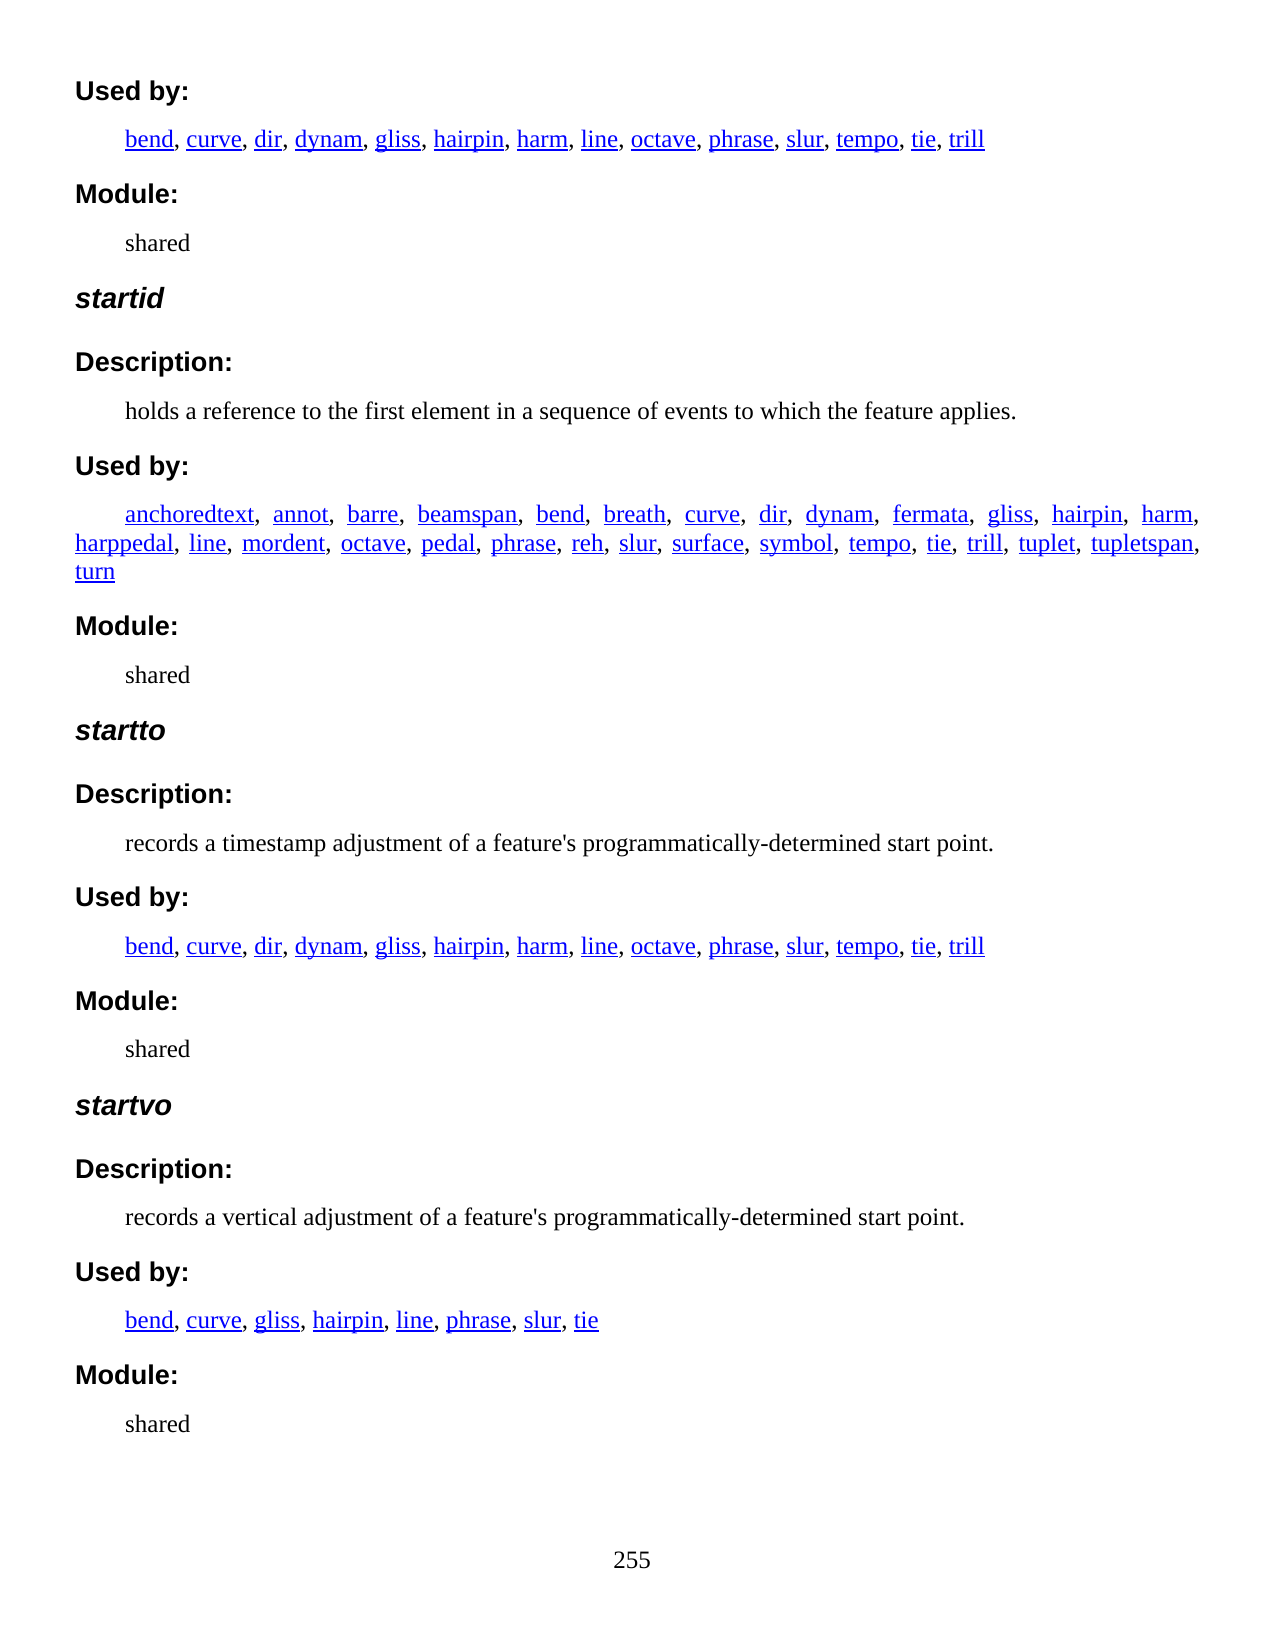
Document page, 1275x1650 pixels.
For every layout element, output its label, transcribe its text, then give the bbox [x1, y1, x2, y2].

subtitle Used by: [75, 1256, 1200, 1287]
subtitle startid [75, 281, 1200, 315]
text shared [75, 228, 1200, 256]
text records a vertical adjustment of a feature's programmatically-determined start point. [75, 1202, 1200, 1231]
subtitle Description: [75, 1153, 1200, 1184]
text anchoredtext, annot, barre, beamspan, bend, breath, curve, dir, dynam, fermata, gliss, hairpin, harm, harppedal, line, mordent, octave, pedal, phrase, reh, slur, surface, symbol, tempo, tie, trill, tuplet, tupletspan, turn [75, 499, 1200, 585]
subtitle Description: [75, 346, 1200, 377]
subtitle Module: [75, 610, 1200, 641]
subtitle Description: [75, 778, 1200, 809]
text bend, curve, dir, dynam, gliss, hairpin, harm, line, octave, phrase, slur, tempo, tie, trill [75, 931, 1200, 960]
subtitle startvo [75, 1088, 1200, 1121]
text bend, curve, gliss, hairpin, line, phrase, slur, tie [75, 1305, 1200, 1334]
subtitle Module: [75, 178, 1200, 209]
subtitle Used by: [75, 75, 1200, 106]
text records a timestamp adjustment of a feature's programmatically-determined start point. [75, 828, 1200, 856]
subtitle Used by: [75, 449, 1200, 481]
text bend, curve, dir, dynam, gliss, hairpin, harm, line, octave, phrase, slur, tempo, tie, trill [75, 124, 1200, 153]
text shared [75, 660, 1200, 688]
subtitle startto [75, 713, 1200, 747]
subtitle Used by: [75, 881, 1200, 913]
text holds a reference to the first element in a sequence of events to which the feature applies. [75, 396, 1200, 424]
subtitle Module: [75, 985, 1200, 1016]
text shared [75, 1034, 1200, 1063]
subtitle Module: [75, 1359, 1200, 1390]
text shared [75, 1409, 1200, 1437]
